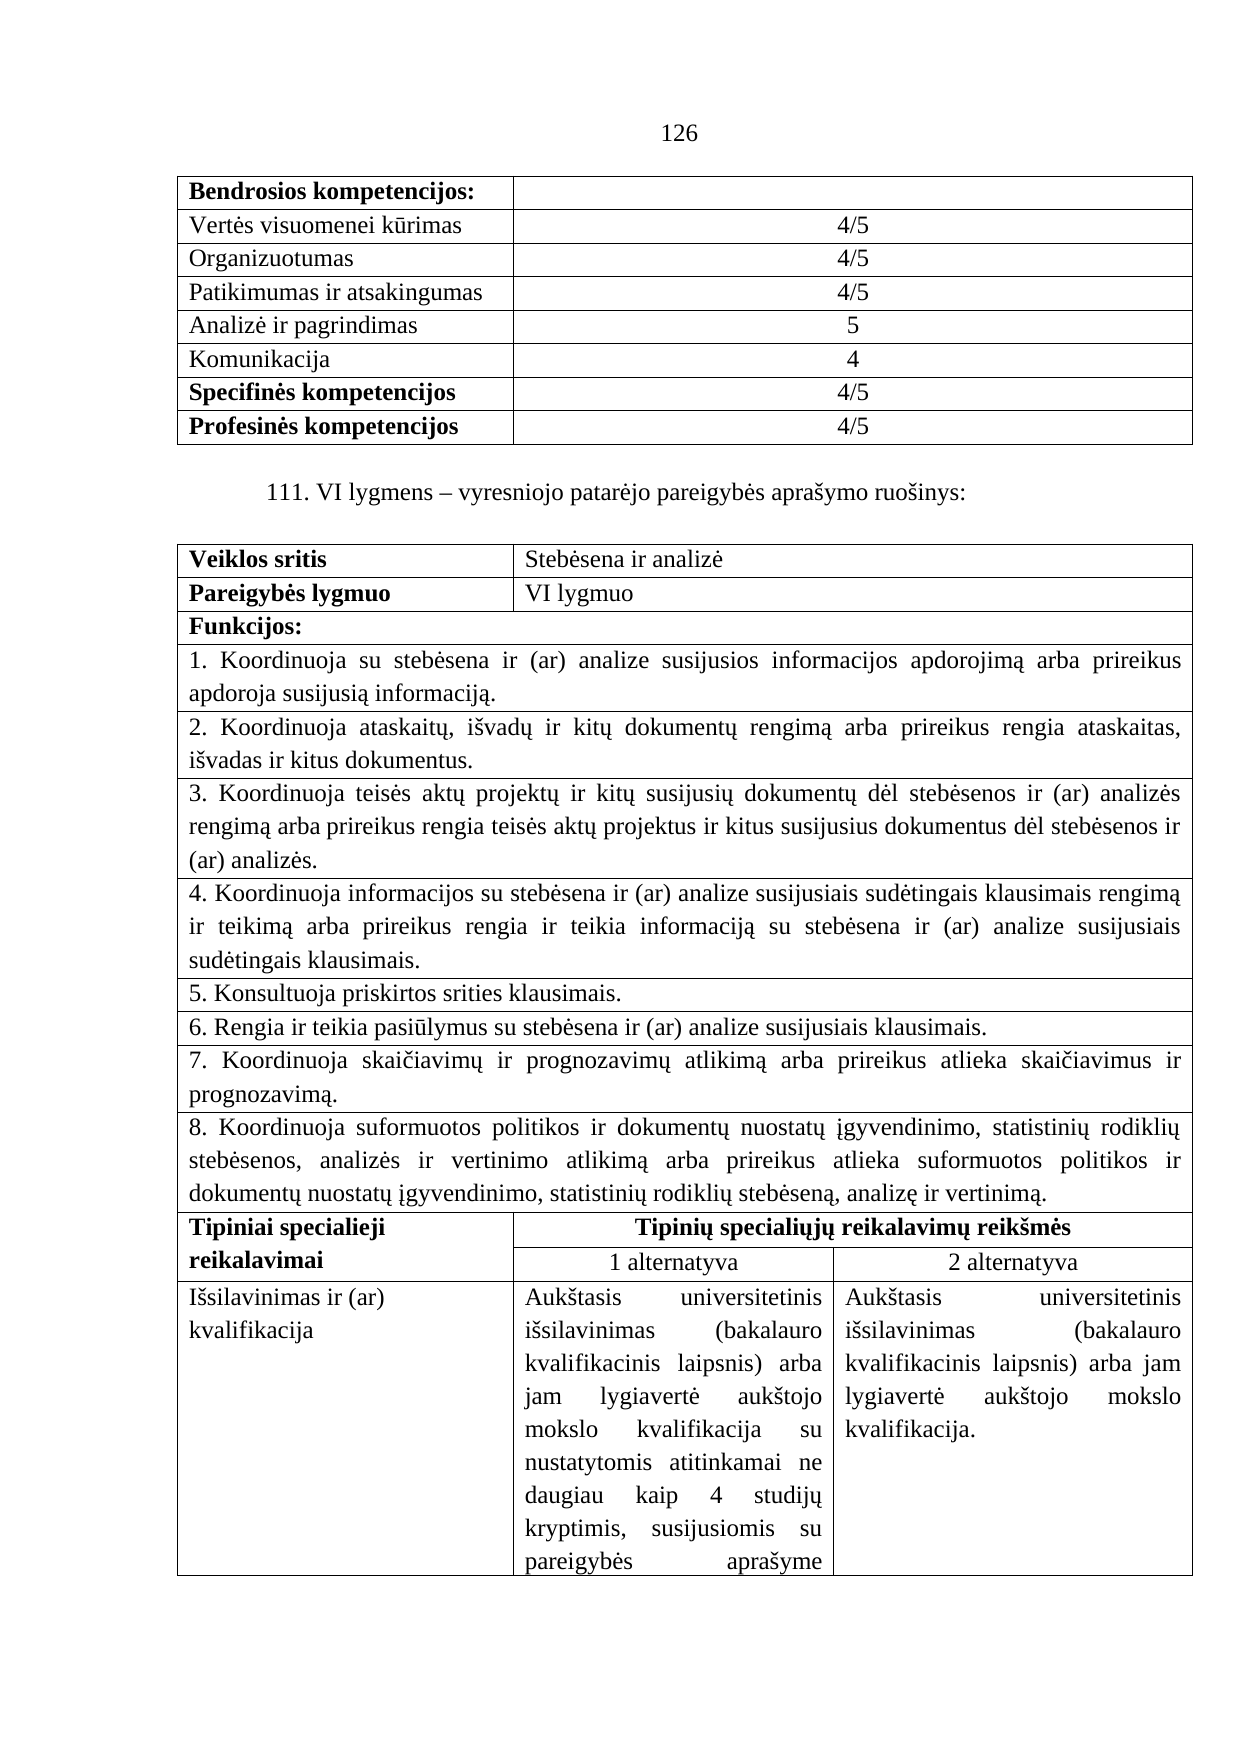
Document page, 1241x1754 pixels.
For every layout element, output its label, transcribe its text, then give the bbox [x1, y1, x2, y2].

table_cell 4. Koordinuoja informacijos su stebėsena ir (ar) analize susijusiais sudėtingais klausimais rengimą ir teikimą arba prireikus rengia ir teikia informaciją su stebėsena ir (ar) analize susijusiais sudėtingais klausimais. [178, 879, 1192, 978]
table_cell Tipiniai specialieji reikalavimai [178, 1213, 513, 1281]
table_cell [514, 177, 1192, 209]
table_cell 2 alternatyva [834, 1248, 1192, 1281]
table_cell 4/5 [514, 210, 1192, 243]
table_cell Išsilavinimas ir (ar) kvalifikacija [178, 1282, 513, 1575]
table_cell Bendrosios kompetencijos: [178, 177, 513, 209]
table_cell Specifinės kompetencijos [178, 378, 513, 410]
table_cell Funkcijos: [178, 612, 1192, 644]
table_cell 4/5 [514, 244, 1192, 276]
table_cell 5. Konsultuoja priskirtos srities klausimais. [178, 979, 1192, 1011]
table_cell 4/5 [514, 411, 1192, 444]
table_cell 4 [514, 344, 1192, 377]
table_cell 4/5 [514, 378, 1192, 410]
table_cell Vertės visuomenei kūrimas [178, 210, 513, 243]
table_cell Pareigybės lygmuo [178, 578, 513, 611]
table_cell 3. Koordinuoja teisės aktų projektų ir kitų susijusių dokumentų dėl stebėsenos ir (ar) analizės rengimą arba prireikus rengia teisės aktų projektus ir kitus susijusius dokumentus dėl stebėsenos ir (ar) analizės. [178, 779, 1192, 878]
table_cell 1. Koordinuoja su stebėsena ir (ar) analize susijusios informacijos apdorojimą arba prireikus apdoroja susijusią informaciją. [178, 645, 1192, 711]
table_cell Organizuotumas [178, 244, 513, 276]
text 111. VI lygmens – vyresniojo patarėjo pareigybės aprašymo ruošinys: [177, 477, 1181, 506]
table_cell 4/5 [514, 277, 1192, 310]
table_cell 5 [514, 311, 1192, 343]
table_cell 6. Rengia ir teikia pasiūlymus su stebėsena ir (ar) analize susijusiais klausimais. [178, 1012, 1192, 1045]
table_header Veiklos sritis [178, 545, 513, 577]
table_cell Aukštasis universitetinis išsilavinimas (bakalauro kvalifikacinis laipsnis) arba jam lygiavertė aukštojo mokslo kvalifikacija su nustatytomis atitinkamai ne daugiau kaip 4 studijų kryptimis, susijusiomis su pareigybės aprašyme [514, 1282, 833, 1575]
table_cell 8. Koordinuoja suformuotos politikos ir dokumentų nuostatų įgyvendinimo, statistinių rodiklių stebėsenos, analizės ir vertinimo atlikimą arba prireikus atlieka suformuotos politikos ir dokumentų nuostatų įgyvendinimo, statistinių rodiklių stebėseną, analizę ir vertinimą. [178, 1113, 1192, 1212]
table_cell Analizė ir pagrindimas [178, 311, 513, 343]
table_cell Aukštasis universitetinis išsilavinimas (bakalauro kvalifikacinis laipsnis) arba jam lygiavertė aukštojo mokslo kvalifikacija. [834, 1282, 1192, 1575]
table_cell 2. Koordinuoja ataskaitų, išvadų ir kitų dokumentų rengimą arba prireikus rengia ataskaitas, išvadas ir kitus dokumentus. [178, 712, 1192, 778]
table_header Stebėsena ir analizė [514, 545, 1192, 577]
table_cell VI lygmuo [514, 578, 1192, 611]
table_cell Tipinių specialiųjų reikalavimų reikšmės [514, 1213, 1192, 1247]
table_cell Komunikacija [178, 344, 513, 377]
table_cell Patikimumas ir atsakingumas [178, 277, 513, 310]
table_cell 1 alternatyva [514, 1248, 833, 1281]
table_cell 7. Koordinuoja skaičiavimų ir prognozavimų atlikimą arba prireikus atlieka skaičiavimus ir prognozavimą. [178, 1046, 1192, 1112]
table_cell Profesinės kompetencijos [178, 411, 513, 444]
